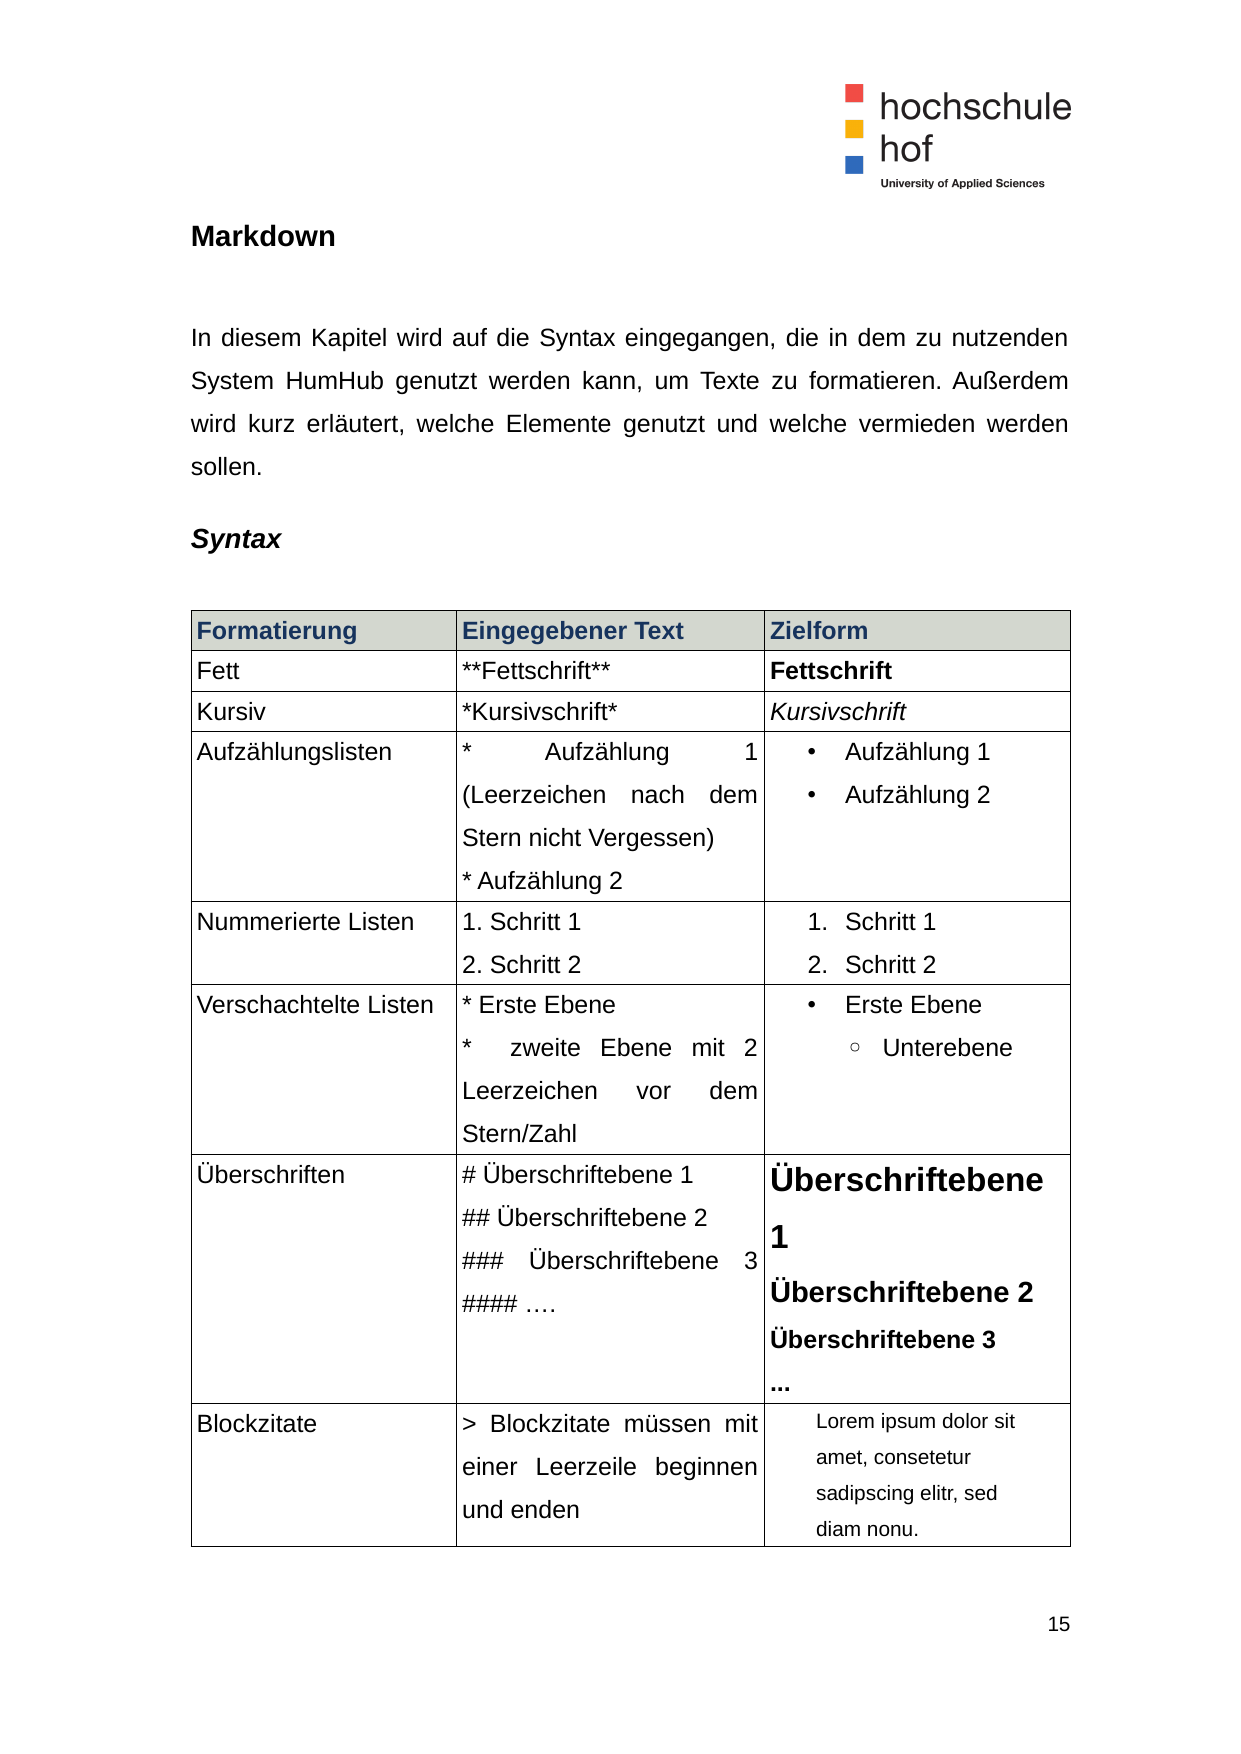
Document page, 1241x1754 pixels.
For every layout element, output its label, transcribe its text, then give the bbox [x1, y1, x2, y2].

table_cell * Erste Ebene * zweite Ebene mit 2 Leerzeichen vor dem Stern/Zahl [457, 985, 764, 1154]
subtitle Markdown [191, 219, 1070, 253]
table_header Zielform [765, 611, 1070, 650]
table_cell Lorem ipsum dolor sit amet, consetetur sadipscing elitr, sed diam nonu. [765, 1404, 1070, 1546]
picture [845, 84, 1071, 189]
table_cell Überschriftebene 1 Überschriftebene 2 Überschriftebene 3 ... [765, 1155, 1070, 1403]
table_cell Kursiv [192, 692, 456, 731]
table_cell Nummerierte Listen [192, 902, 456, 984]
table_cell Fettschrift [765, 651, 1070, 691]
text In diesem Kapitel wird auf die Syntax eingegangen, die in dem zu nutzenden System HumHub genutzt werden kann, um Texte zu formatieren. Außerdem wird kurz erläutert, welche Elemente genutzt und welche vermieden werden sollen. [191, 323, 1070, 481]
table_cell * Aufzählung 1 (Leerzeichen nach dem Stern nicht Vergessen) * Aufzählung 2 [457, 732, 764, 901]
table_cell *Kursivschrift* [457, 692, 764, 731]
table_cell Schritt 1 Schritt 2 [765, 902, 1070, 984]
table_cell Überschriften [192, 1155, 456, 1403]
table_cell Kursivschrift [765, 692, 1070, 731]
table_cell # Überschriftebene 1 ## Überschriftebene 2 ### Überschriftebene 3 #### …. [457, 1155, 764, 1403]
table_cell 1. Schritt 1 2. Schritt 2 [457, 902, 764, 984]
table_header Formatierung [192, 611, 456, 650]
table_cell Aufzählungslisten [192, 732, 456, 901]
table_cell Fett [192, 651, 456, 691]
table_cell Blockzitate [192, 1404, 456, 1546]
table_cell **Fettschrift** [457, 651, 764, 691]
table_cell Aufzählung 1 Aufzählung 2 [765, 732, 1070, 901]
table_header Eingegebener Text [457, 611, 764, 650]
table_cell Verschachtelte Listen [192, 985, 456, 1154]
table_cell > Blockzitate müssen mit einer Leerzeile beginnen und enden [457, 1404, 764, 1546]
table_cell Erste Ebene Unterebene [765, 985, 1070, 1154]
subtitle Syntax [191, 522, 1070, 554]
